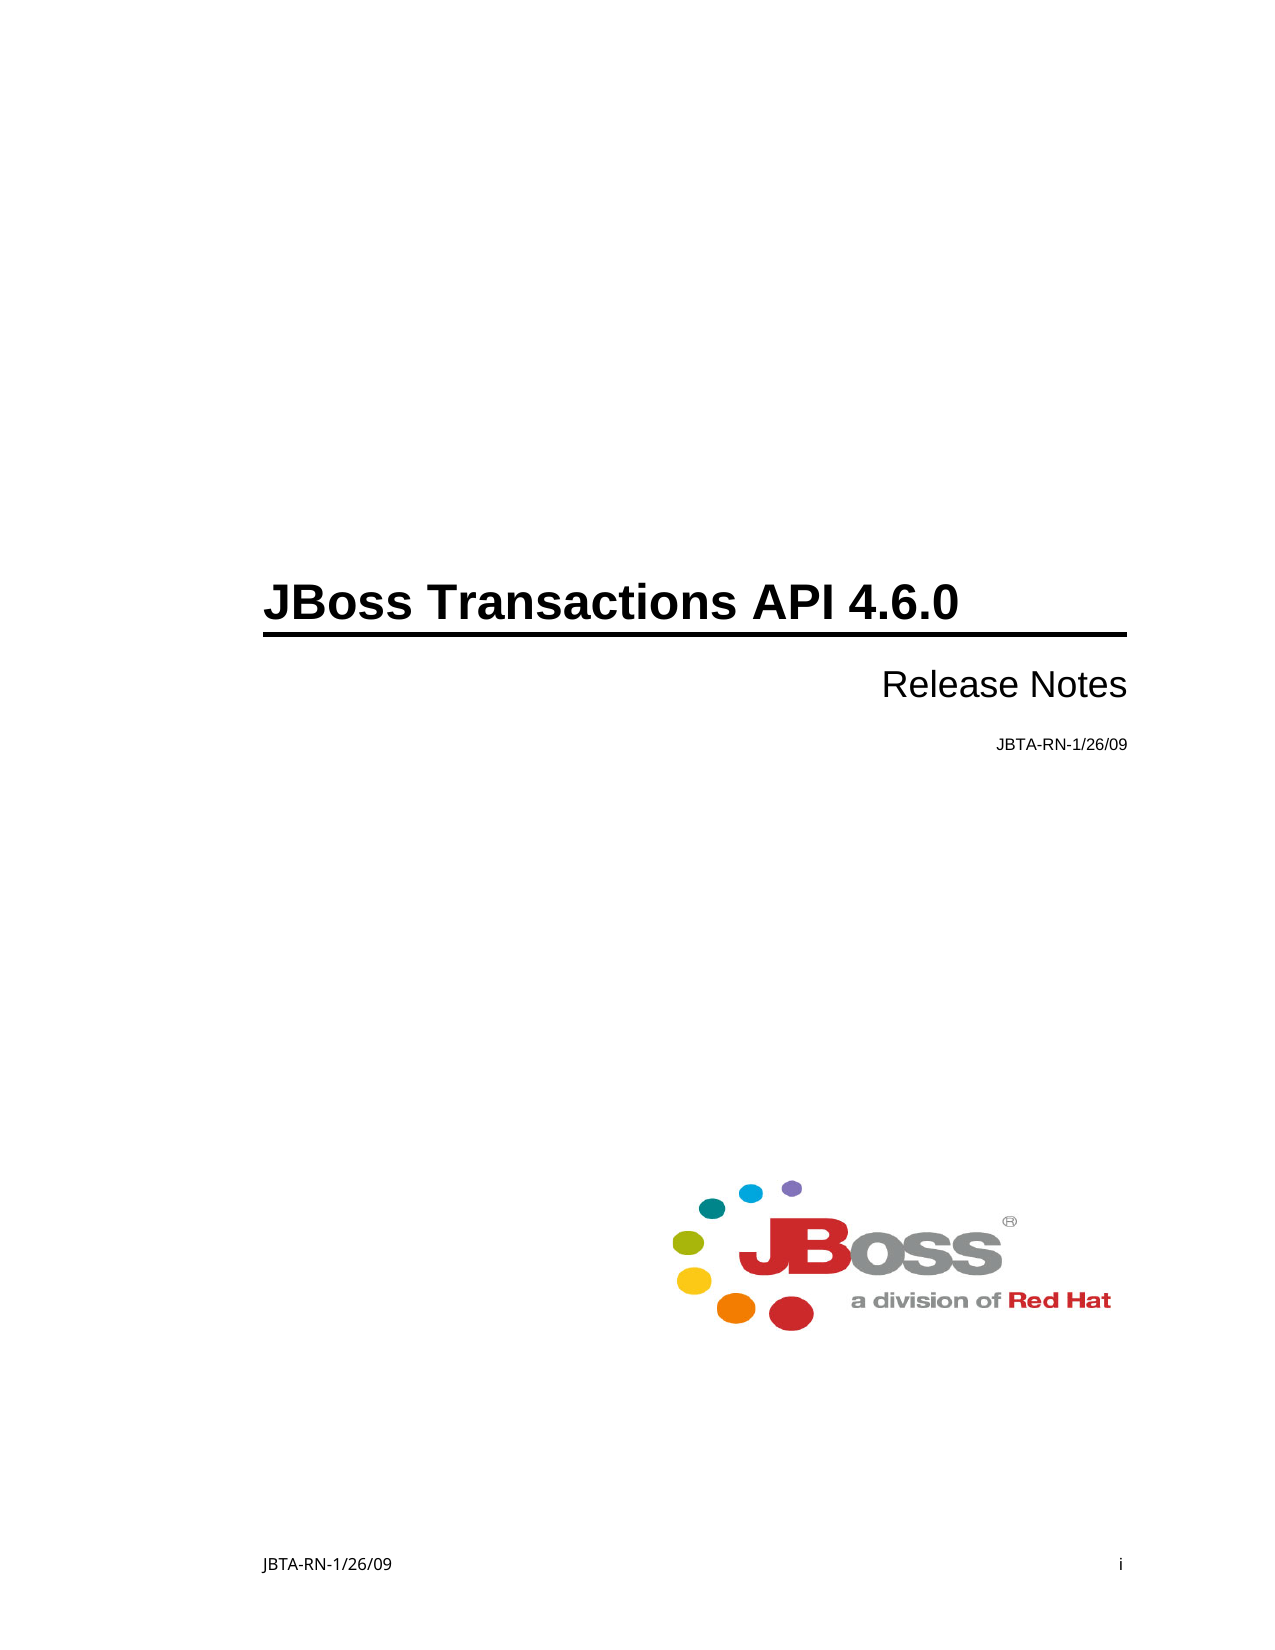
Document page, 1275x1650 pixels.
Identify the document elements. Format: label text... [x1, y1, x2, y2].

title JBoss Transactions API 4.6.0 [263, 573, 1127, 632]
text JBTA-RN-1/26/09 [263, 735, 1127, 754]
picture [672, 1180, 1111, 1331]
subtitle Release Notes [263, 662, 1127, 706]
